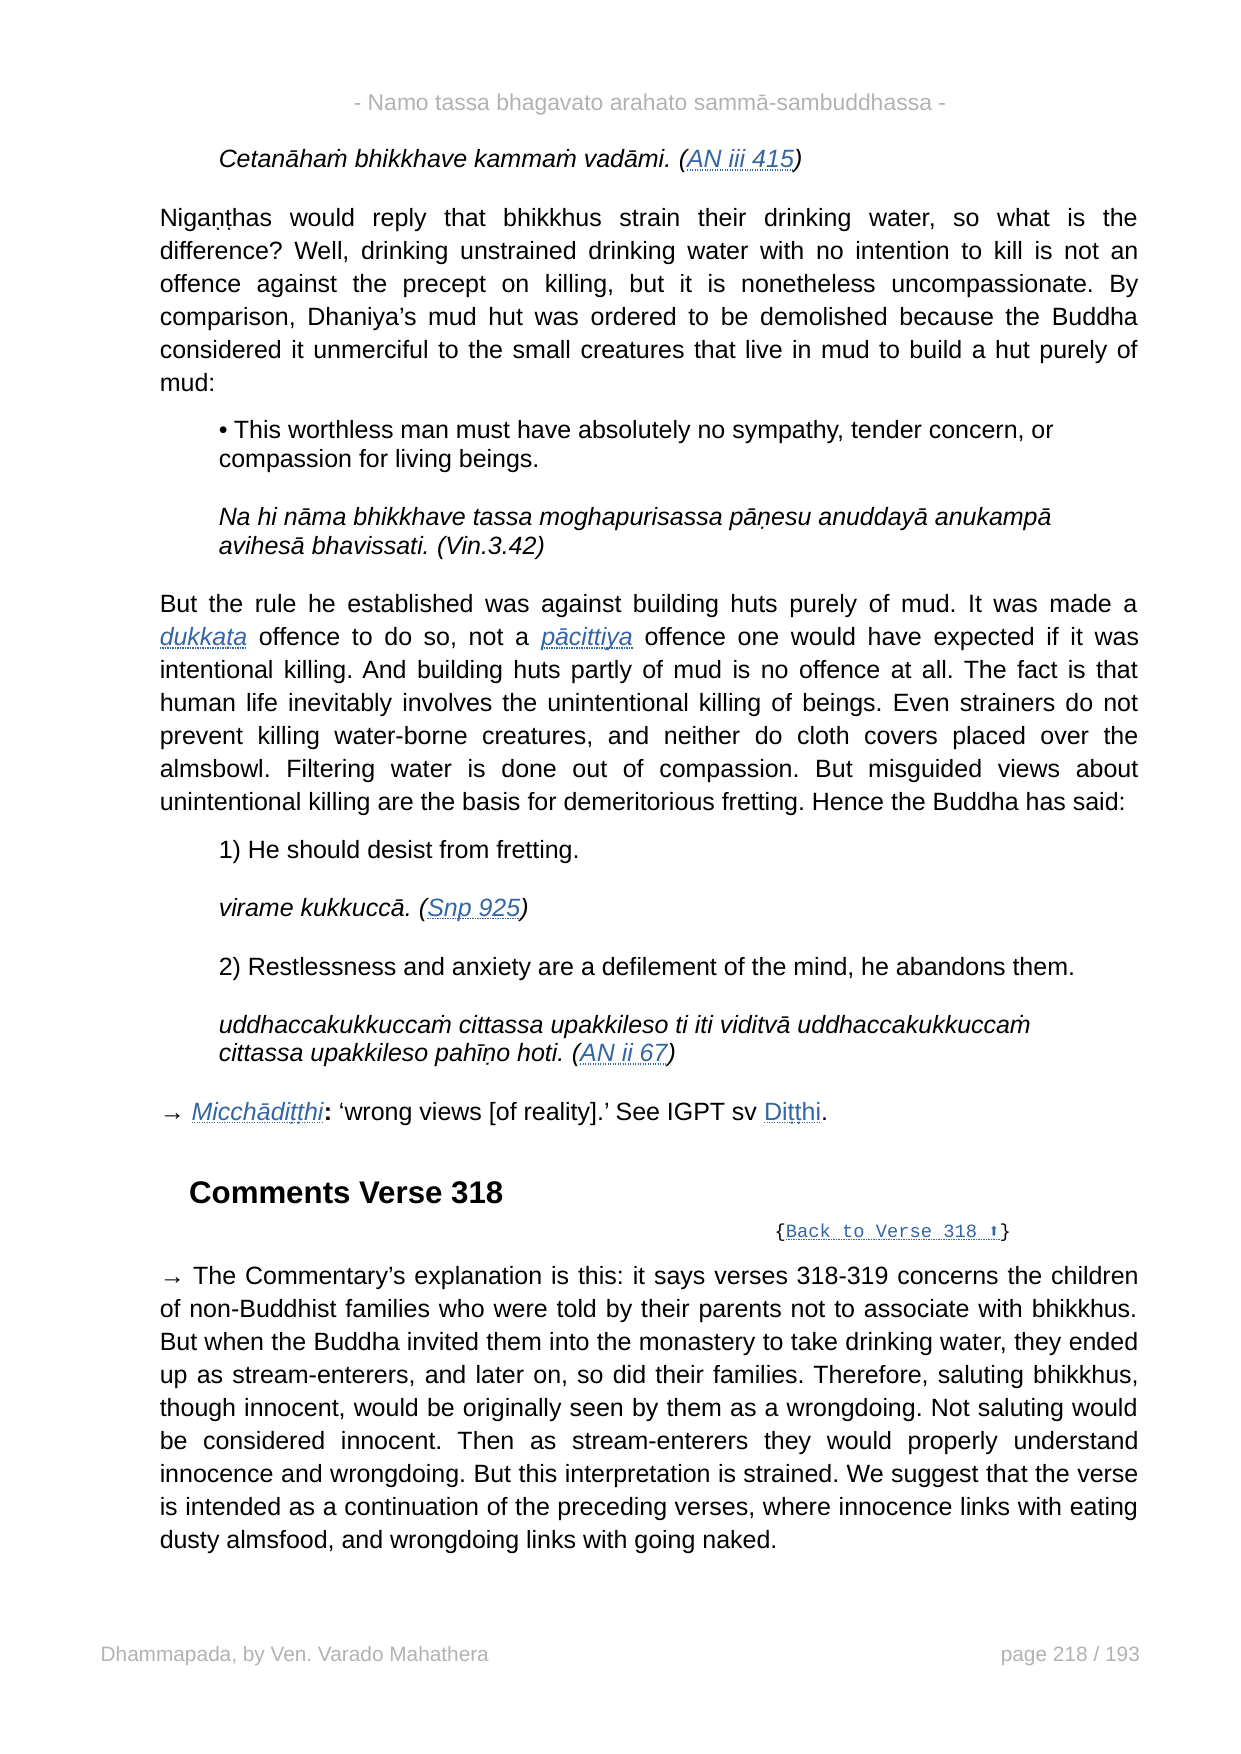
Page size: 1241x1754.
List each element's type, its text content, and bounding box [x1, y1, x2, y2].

text 2) Restlessness and anxiety are a defilement of the mind, he abandons them. [218, 951, 1081, 980]
subtitle Comments Verse 318 [189, 1174, 1140, 1210]
text Na hi nāma bhikkhave tassa moghapurisassa pāṇesu anuddayā anukampā avihesā bhavissati. (Vin.3.42) [218, 502, 1081, 560]
text {Back to Verse 318 ⬆} [159, 1222, 1022, 1243]
text uddhaccakukkuccaṁ cittassa upakkileso ti iti viditvā uddhaccakukkuccaṁ cittassa upakkileso pahīṇo hoti. (AN ii 67) [218, 1010, 1081, 1067]
text → Micchādiṭṭhi: ‘wrong views [of reality].’ See IGPT sv Diṭṭhi. [159, 1097, 1140, 1125]
text → The Commentary’s explanation is this: it says verses 318-319 concerns the children of non-Buddhist families who were told by their parents not to associate with bhikkhus. But when the Buddha invited them into the monastery to take drinking water, they ended up as stream-enterers, and later on, so did their families. Therefore, saluting bhikkhus, though innocent, would be originally seen by them as a wrongdoing. Not saluting would be considered innocent. Then as stream-enterers they would properly understand innocence and wrongdoing. But this interpretation is strained. We suggest that the verse is intended as a continuation of the preceding verses, where innocence links with eating dusty almsfood, and wrongdoing links with going naked. [159, 1261, 1140, 1554]
text virame kukkuccā. (Snp 925) [218, 893, 1081, 922]
text But the rule he established was against building huts purely of mud. It was made a dukkaṭa offence to do so, not a pācittiya offence one would have expected if it was intentional killing. And building huts partly of mud is no offence at all. The fact is that human life inevitably involves the unintentional killing of beings. Even strainers do not prevent killing water-borne creatures, and neither do cloth covers placed over the almsbowl. Filtering water is done out of compassion. But misguided views about unintentional killing are the basis for demeritorious fretting. Hence the Buddha has said: [159, 589, 1140, 816]
text Nigaṇṭhas would reply that bhikkhus strain their drinking water, so what is the difference? Well, drinking unstrained drinking water with no intention to kill is not an offence against the precept on killing, but it is nonetheless uncompassionate. By comparison, Dhaniya’s mud hut was ordered to be demolished because the Buddha considered it unmerciful to the small creatures that live in mud to build a hut purely of mud: [159, 203, 1140, 396]
text 1) He should desist from fretting. [218, 835, 1081, 864]
text Cetanāhaṁ bhikkhave kammaṁ vadāmi. (AN iii 415) [218, 144, 1081, 173]
text • This worthless man must have absolutely no sympathy, tender concern, or compassion for living beings. [218, 415, 1081, 473]
